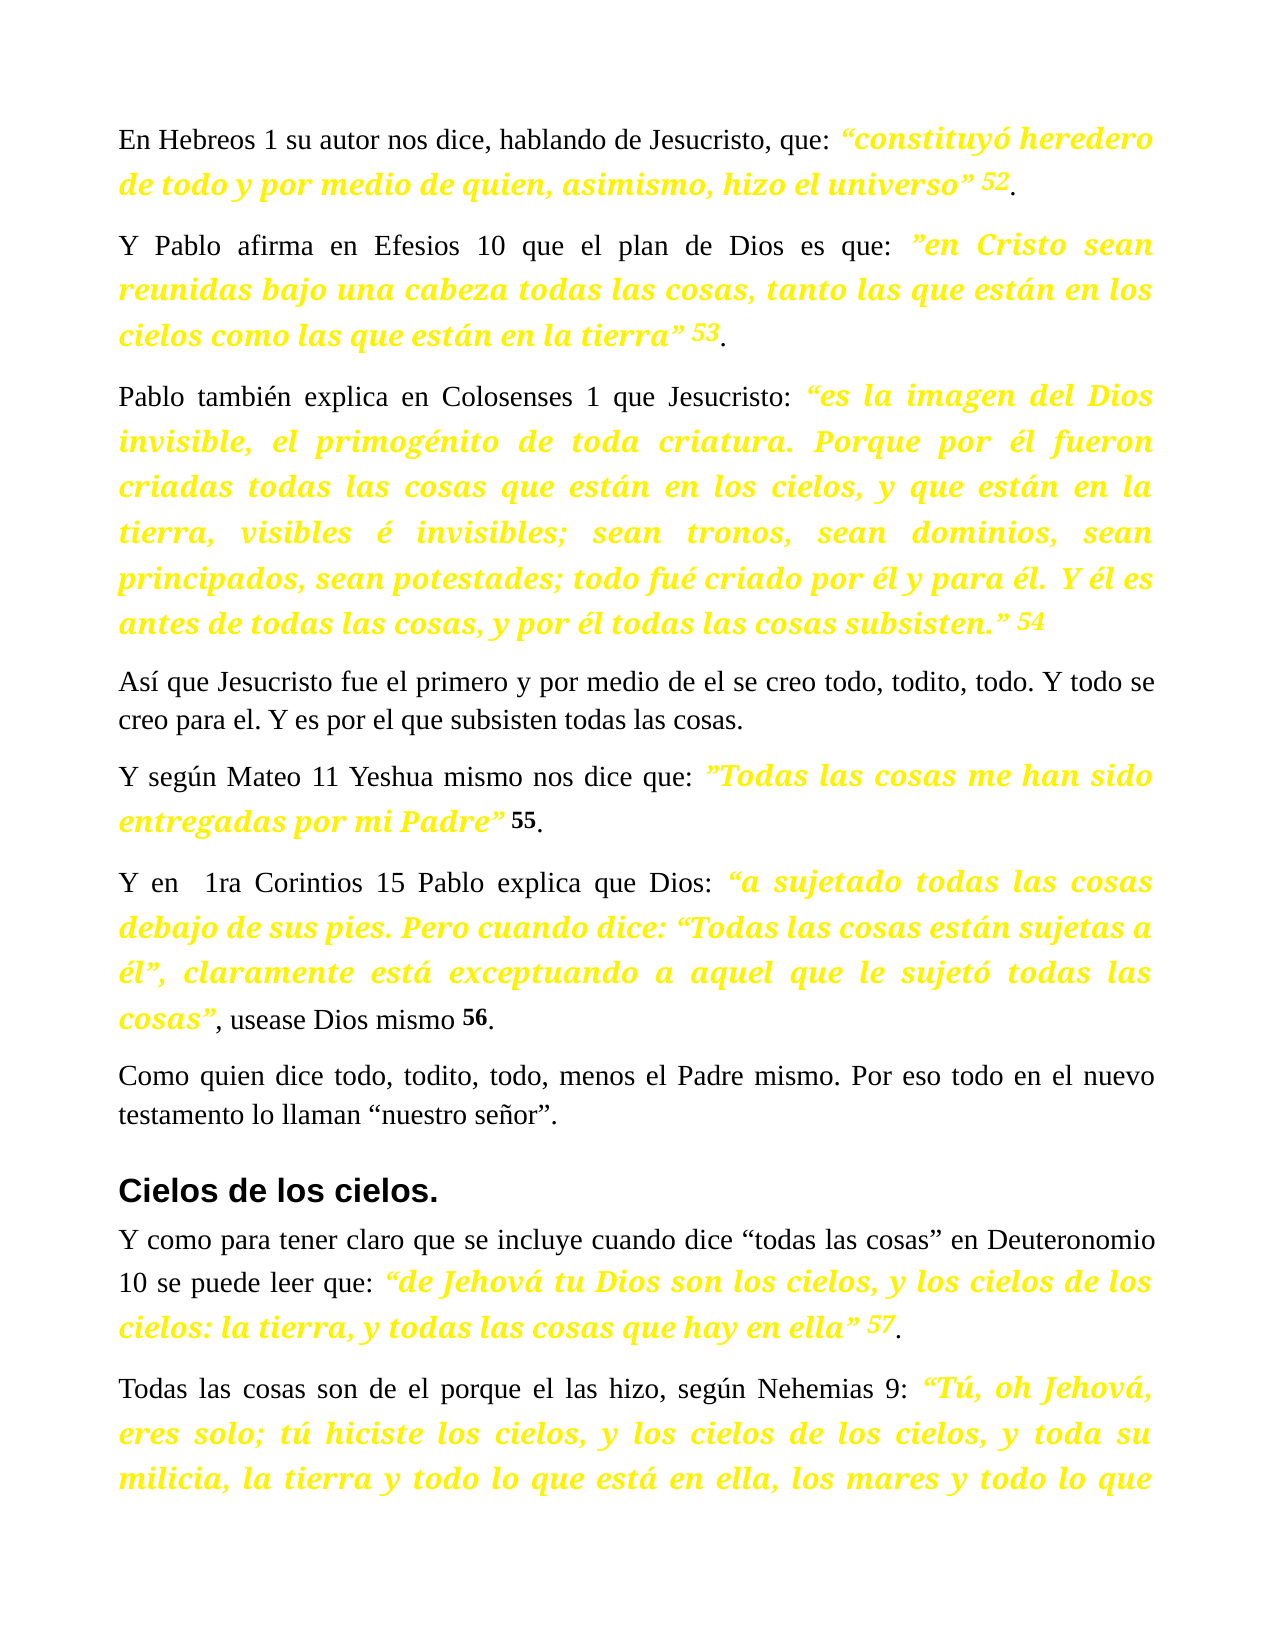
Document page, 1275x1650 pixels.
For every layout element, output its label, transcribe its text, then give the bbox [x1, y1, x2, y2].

text Y Pablo afirma en Efesios 10 que el plan de Dios es que: ”en Cristo sean reunidas bajo una cabeza todas las cosas, tanto las que están en los cielos como las que están en la tierra” . [118, 224, 1157, 355]
text En Hebreos 1 su autor nos dice, hablando de Jesucristo, que: “constituyó heredero de todo y por medio de quien, asimismo, hizo el universo” . [118, 118, 1157, 203]
text Y como para tener claro que se incluye cuando dice “todas las cosas” en Deuteronomio 10 se puede leer que: “de Jehová tu Dios son los cielos, y los cielos de los cielos: la tierra, y todas las cosas que hay en ella” . [118, 1222, 1157, 1347]
text Y en 1ra Corintios 15 Pablo explica que Dios: “a sujetado todas las cosas debajo de sus pies. Pero cuando dice: “Todas las cosas están sujetas a él”, claramente está exceptuando a aquel que le sujetó todas las cosas”, usease Dios mismo . [118, 861, 1157, 1038]
text Como quien dice todo, todito, todo, menos el Padre mismo. Por eso todo en el nuevo testamento lo llaman “nuestro señor”. [118, 1058, 1157, 1130]
subtitle Cielos de los cielos. [118, 1171, 1157, 1209]
text Así que Jesucristo fue el primero y por medio de el se creo todo, todito, todo. Y todo se creo para el. Y es por el que subsisten todas las cosas. [118, 664, 1157, 736]
text Pablo también explica en Colosenses 1 que Jesucristo: “es la imagen del Dios invisible, el primogénito de toda criatura. Porque por él fueron criadas todas las cosas que están en los cielos, y que están en la tierra, visibles é invisibles; sean tronos, sean dominios, sean principados, sean potestades; todo fué criado por él y para él. Y él es antes de todas las cosas, y por él todas las cosas subsisten.” [118, 375, 1157, 643]
text Y según Mateo 11 Yeshua mismo nos dice que: ”Todas las cosas me han sido entregadas por mi Padre” . [118, 755, 1157, 841]
text Todas las cosas son de el porque el las hizo, según Nehemias 9: “Tú, oh Jehová, eres solo; tú hiciste los cielos, y los cielos de los cielos, y toda su milicia, la tierra y todo lo que está en ella, los mares y todo lo que [118, 1367, 1157, 1498]
